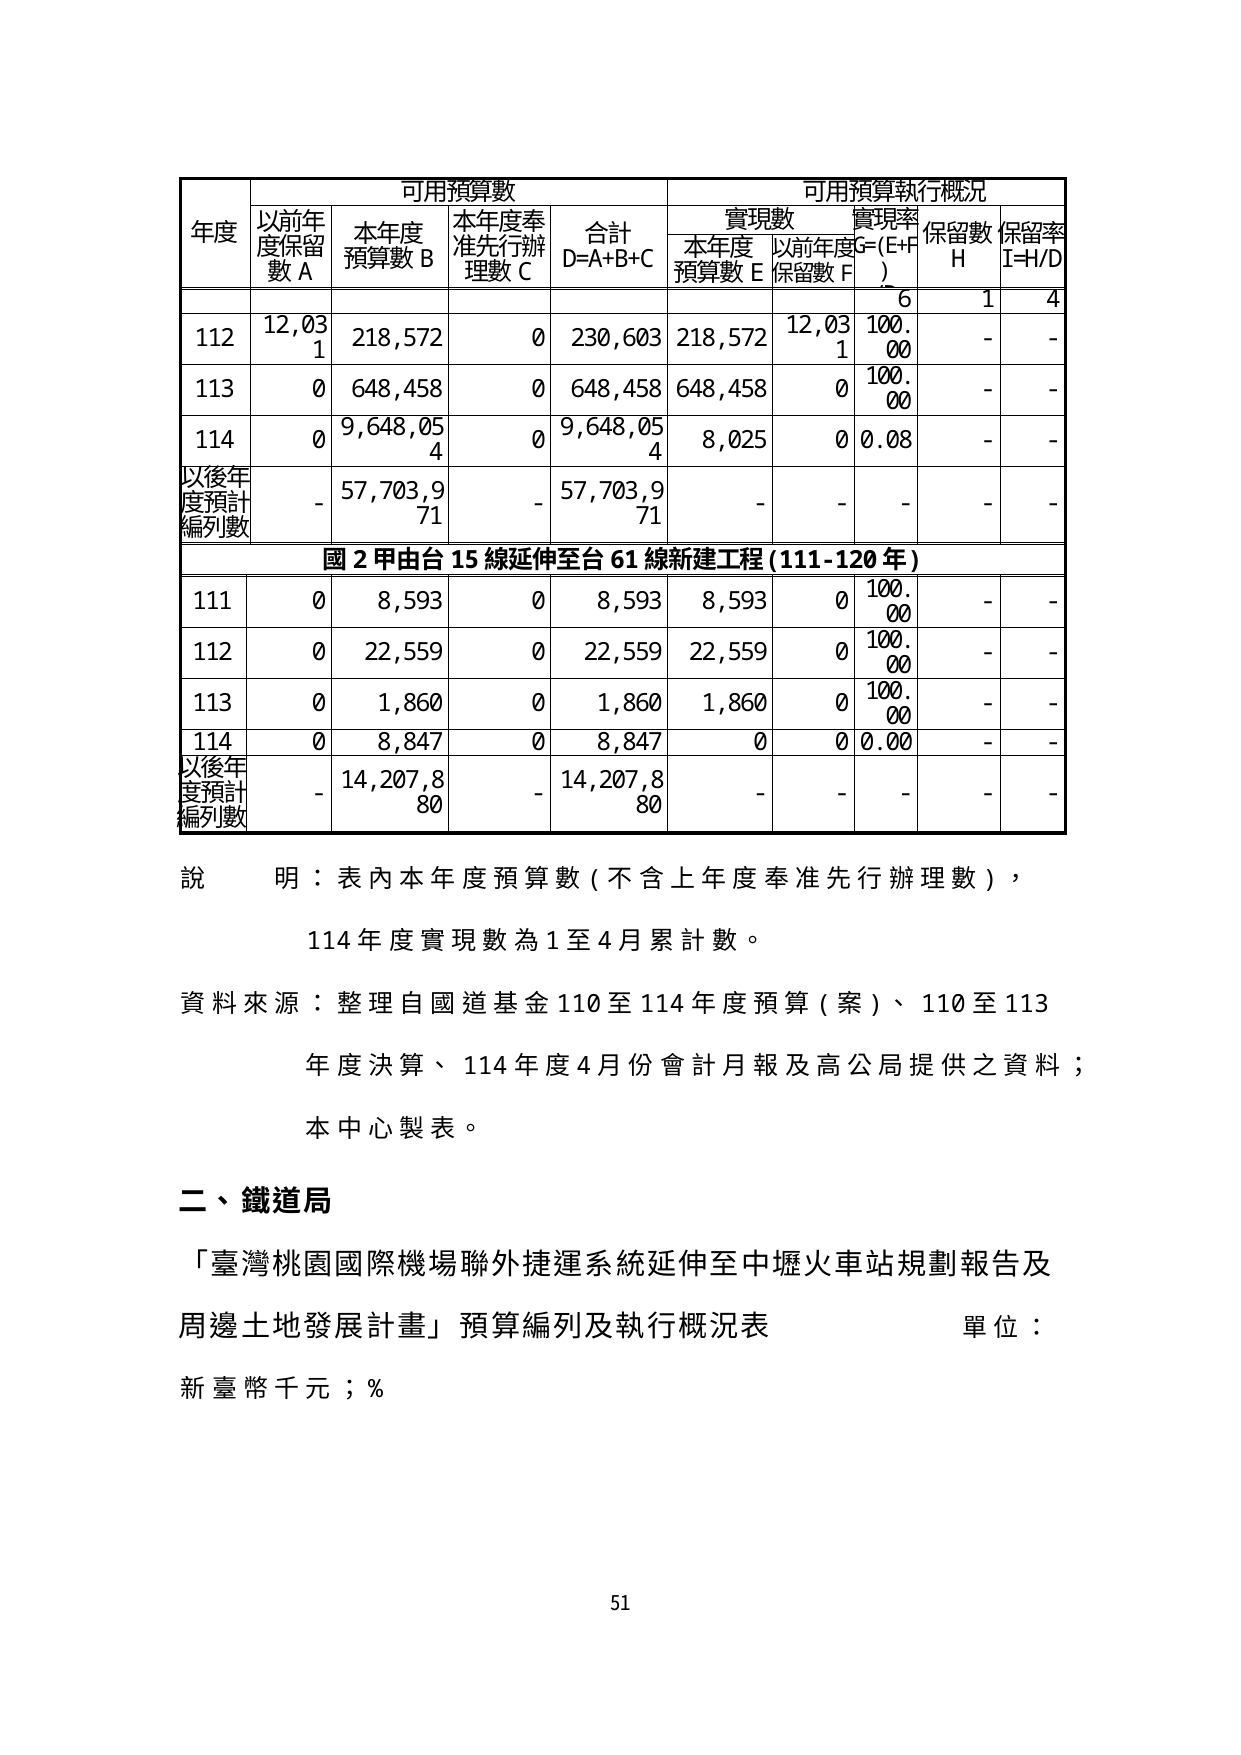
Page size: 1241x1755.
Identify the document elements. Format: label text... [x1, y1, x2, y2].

table_cell - [918, 628, 1000, 678]
table_cell 100.00 [855, 679, 917, 729]
table_cell 114 [182, 416, 250, 466]
table_cell 實現數 [668, 206, 854, 233]
table_cell - [773, 756, 854, 831]
table_cell 8,593 [332, 577, 448, 627]
table_cell 100.00 [855, 314, 917, 364]
table_cell 本年度 預算數B [332, 206, 448, 287]
table_cell - [1001, 679, 1064, 729]
table_cell 以後年度預計編列數 [182, 467, 250, 542]
table_cell 0 [449, 628, 550, 678]
table_cell - [918, 416, 1000, 466]
table_cell - [449, 756, 550, 831]
table_cell [668, 290, 772, 313]
table_cell 12,031 [251, 314, 331, 364]
table_cell 0 [773, 679, 854, 729]
table_cell - [1001, 756, 1064, 831]
table_cell - [773, 467, 854, 542]
table_cell 9,648,054 [551, 416, 667, 466]
table_cell 22,559 [332, 628, 448, 678]
table_cell 8,593 [668, 577, 772, 627]
table_cell 112 [182, 314, 250, 364]
text 說 明：表內本年度預算數(不含上年度奉准先行辦理數)，114年度實現數為1至4月累計數。 [177, 834, 1063, 959]
text 二、鐵道局 [177, 1157, 1063, 1220]
table_cell 0 [247, 730, 331, 755]
table_cell 57,703,971 [332, 467, 448, 542]
table_cell [251, 290, 331, 313]
table_cell - [1001, 467, 1064, 542]
table_cell 8,847 [332, 730, 448, 755]
table_cell 以前年度保留數A [251, 206, 331, 287]
text 資料來源：整理自國道基金110至114年度預算(案)、110至113年度決算、114年度4月份會計月報及高公局提供之資料；本中心製表。 [177, 959, 1063, 1147]
table_cell 100.00 [855, 365, 917, 415]
table_cell 111 [182, 577, 246, 627]
table_cell 218,572 [668, 314, 772, 364]
table_cell - [1001, 730, 1064, 755]
table_cell 100.00 [855, 628, 917, 678]
table_cell 22,559 [551, 628, 667, 678]
table_cell 8,593 [551, 577, 667, 627]
table_cell 0 [449, 679, 550, 729]
table_cell 0 [251, 416, 331, 466]
table_cell - [918, 467, 1000, 542]
table_cell - [918, 679, 1000, 729]
table_cell 112 [182, 628, 246, 678]
table_cell 14,207,880 [551, 756, 667, 831]
table_cell 0 [773, 577, 854, 627]
table_cell 0 [247, 577, 331, 627]
table_cell 14,207,880 [332, 756, 448, 831]
text 「臺灣桃園國際機場聯外捷運系統延伸至中壢火車站規劃報告及周邊土地發展計畫」預算編列及執行概況表 單位：新臺幣千元；% [177, 1220, 1063, 1407]
table_cell 1,860 [332, 679, 448, 729]
table_cell - [918, 730, 1000, 755]
table_cell 1,860 [551, 679, 667, 729]
table_cell 0 [773, 365, 854, 415]
table_cell 合計 D=A+B+C [551, 206, 667, 287]
table_cell [449, 290, 550, 313]
table_cell - [918, 577, 1000, 627]
table_cell 本年度 預算數E [668, 235, 772, 287]
table_cell 0 [449, 577, 550, 627]
table_cell 57,703,971 [551, 467, 667, 542]
table_cell - [855, 756, 917, 831]
table_cell - [247, 756, 331, 831]
table_cell 0 [773, 730, 854, 755]
table_cell 43.56 [855, 290, 917, 313]
table_cell - [1001, 416, 1064, 466]
table_cell 以前年度保留數F [773, 235, 854, 287]
table_cell - [1001, 314, 1064, 364]
table_cell 648,458 [332, 365, 448, 415]
table_cell 0.00 [855, 730, 917, 755]
table_cell 8,025 [668, 416, 772, 466]
table_cell 113 [182, 679, 246, 729]
table_cell 0 [251, 365, 331, 415]
table_cell [773, 290, 854, 313]
table_cell - [918, 365, 1000, 415]
table_cell 0 [668, 730, 772, 755]
table_cell 保留率 I=H/D [1001, 206, 1064, 287]
table_header 可用預算執行概況 [668, 180, 1064, 205]
table_cell 0.08 [855, 416, 917, 466]
table_cell - [918, 756, 1000, 831]
table_cell 實現率 G=(E+F) /D [855, 206, 917, 287]
table_cell 0 [247, 679, 331, 729]
table_header 可用預算數 [251, 180, 667, 205]
table_cell 4 [1001, 290, 1064, 313]
table_cell - [668, 756, 772, 831]
table_cell - [668, 467, 772, 542]
table_cell 8,847 [551, 730, 667, 755]
table_cell 22,559 [668, 628, 772, 678]
table_cell - [1001, 365, 1064, 415]
table_cell 0 [449, 730, 550, 755]
table_cell 0 [773, 628, 854, 678]
table_cell 230,603 [551, 314, 667, 364]
table_cell 0 [449, 314, 550, 364]
table_cell - [855, 467, 917, 542]
table_cell 1,860 [668, 679, 772, 729]
table_cell 9,648,054 [332, 416, 448, 466]
table_cell - [1001, 628, 1064, 678]
table_cell 國2甲由台15線延伸至台61線新建工程(111-120年) [182, 545, 1064, 574]
table_header 年度 [182, 180, 250, 287]
table_cell 218,572 [332, 314, 448, 364]
table_cell 648,458 [551, 365, 667, 415]
table_cell 0 [449, 365, 550, 415]
table_cell 0 [773, 416, 854, 466]
table_cell - [918, 314, 1000, 364]
table_cell 648,458 [668, 365, 772, 415]
table_cell [551, 290, 667, 313]
table_cell 本年度奉准先行辦理數C [449, 206, 550, 287]
table_cell - [449, 467, 550, 542]
table_cell 保留數H [918, 206, 1000, 287]
table_cell 以後年度預計編列數 [182, 756, 246, 831]
table_cell 114 [182, 730, 246, 755]
table_cell 100.00 [855, 577, 917, 627]
table_cell [332, 290, 448, 313]
table_cell 113 [182, 365, 250, 415]
table_cell 1 [918, 290, 1000, 313]
table_cell 12,031 [773, 314, 854, 364]
table_cell - [1001, 577, 1064, 627]
table_cell - [251, 467, 331, 542]
table_cell 0 [449, 416, 550, 466]
table_cell 0 [247, 628, 331, 678]
table_cell [182, 290, 250, 313]
